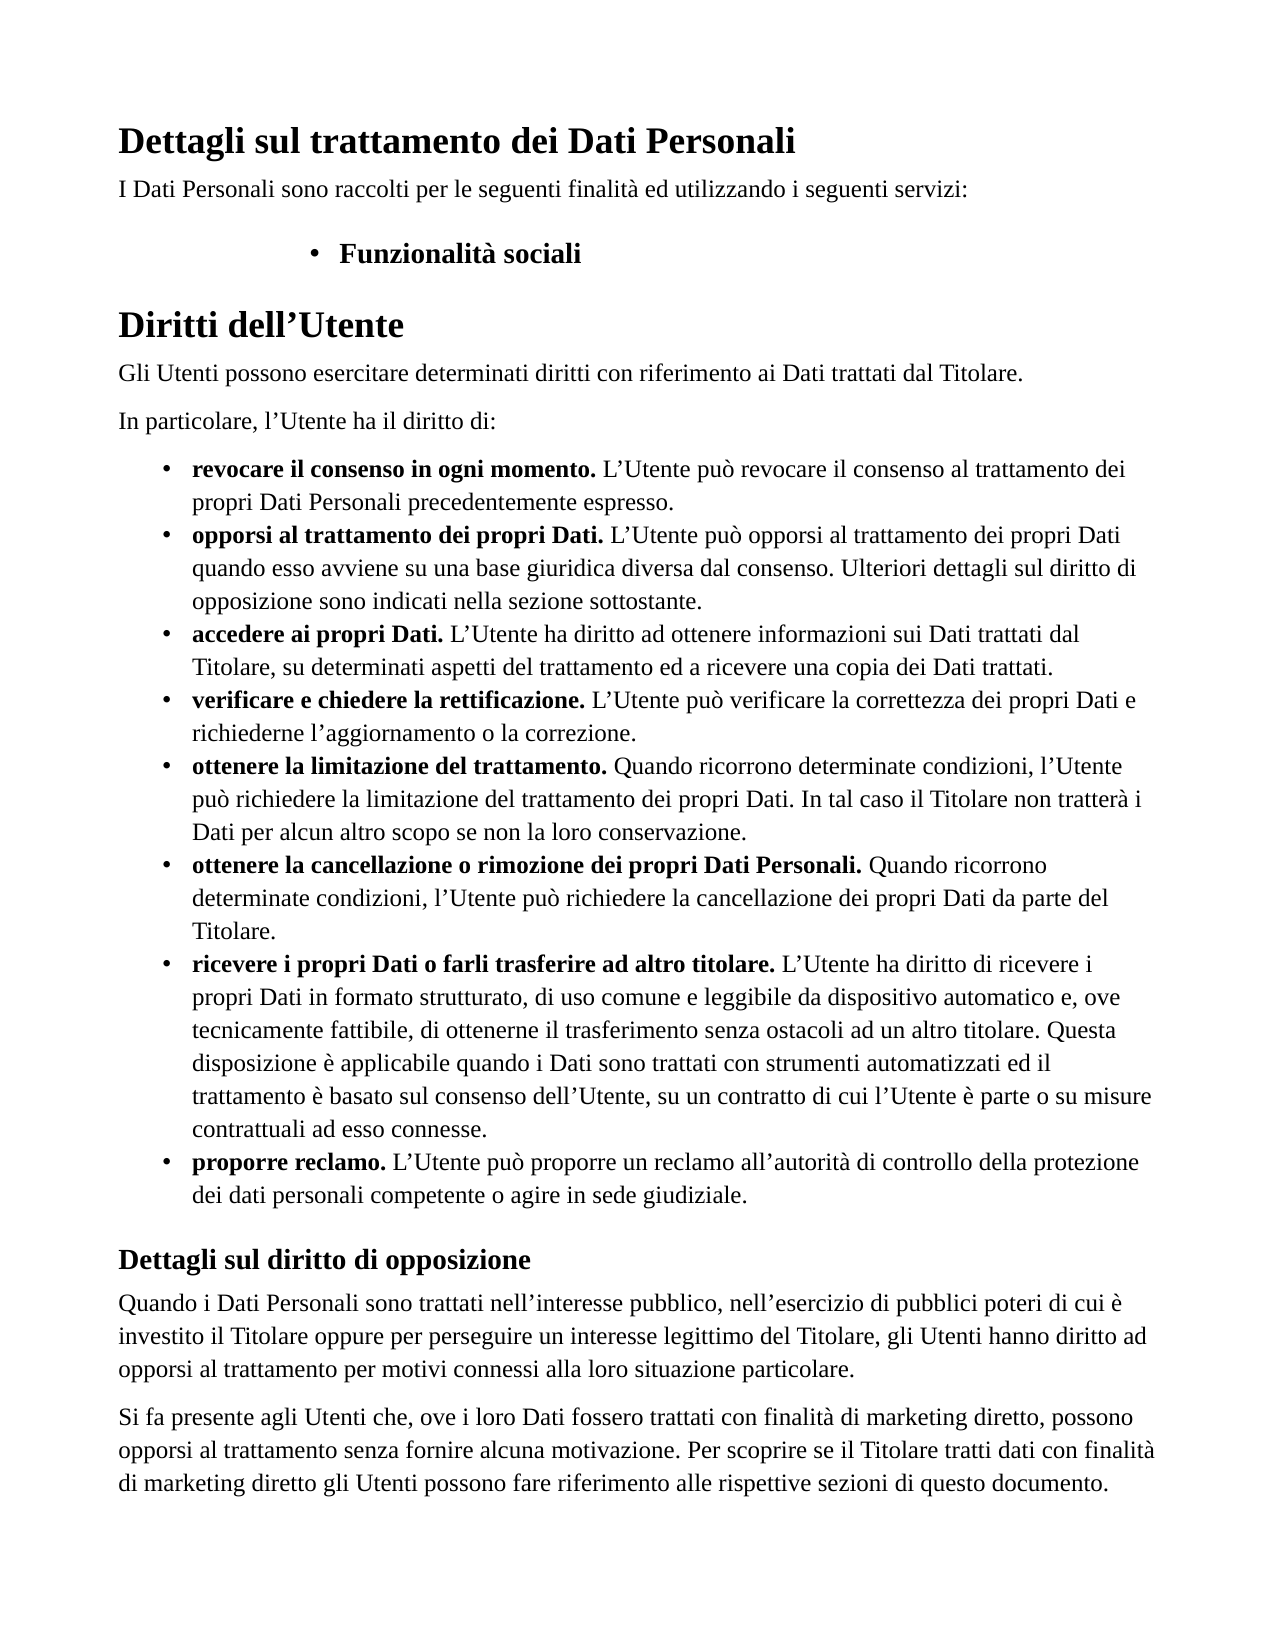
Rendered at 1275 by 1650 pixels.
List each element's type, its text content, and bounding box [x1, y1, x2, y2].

text Si fa presente agli Utenti che, ove i loro Dati fossero trattati con finalità di marketing diretto, possono opporsi al trattamento senza fornire alcuna motivazione. Per scoprire se il Titolare tratti dati con finalità di marketing diretto gli Utenti possono fare riferimento alle rispettive sezioni di questo documento. [118, 1402, 1157, 1497]
list proporre reclamo. L’Utente può proporre un reclamo all’autorità di controllo della protezione dei dati personali competente o agire in sede giudiziale. [162, 1147, 1157, 1209]
text I Dati Personali sono raccolti per le seguenti finalità ed utilizzando i seguenti servizi: [118, 174, 1157, 202]
list ricevere i propri Dati o farli trasferire ad altro titolare. L’Utente ha diritto di ricevere i propri Dati in formato strutturato, di uso comune e leggibile da dispositivo automatico e, ove tecnicamente fattibile, di ottenerne il trasferimento senza ostacoli ad un altro titolare. Questa disposizione è applicabile quando i Dati sono trattati con strumenti automatizzati ed il trattamento è basato sul consenso dell’Utente, su un contratto di cui l’Utente è parte o su misure contrattuali ad esso connesse. [162, 949, 1157, 1143]
subtitle Dettagli sul trattamento dei Dati Personali [118, 118, 1157, 161]
text In particolare, l’Utente ha il diritto di: [118, 406, 1157, 435]
list ottenere la cancellazione o rimozione dei propri Dati Personali. Quando ricorrono determinate condizioni, l’Utente può richiedere la cancellazione dei propri Dati da parte del Titolare. [162, 850, 1157, 945]
subtitle Dettagli sul diritto di opposizione [118, 1242, 1157, 1276]
list accedere ai propri Dati. L’Utente ha diritto ad ottenere informazioni sui Dati trattati dal Titolare, su determinati aspetti del trattamento ed a ricevere una copia dei Dati trattati. [162, 619, 1157, 681]
subtitle Diritti dell’Utente [118, 303, 1157, 346]
text Gli Utenti possono esercitare determinati diritti con riferimento ai Dati trattati dal Titolare. [118, 358, 1157, 387]
list ottenere la limitazione del trattamento. Quando ricorrono determinate condizioni, l’Utente può richiedere la limitazione del trattamento dei propri Dati. In tal caso il Titolare non tratterà i Dati per alcun altro scopo se non la loro conservazione. [162, 751, 1157, 846]
list opporsi al trattamento dei propri Dati. L’Utente può opporsi al trattamento dei propri Dati quando esso avviene su una base giuridica diversa dal consenso. Ulteriori dettagli sul diritto di opposizione sono indicati nella sezione sottostante. [162, 520, 1157, 614]
subtitle Funzionalità sociali [309, 236, 1157, 269]
text Quando i Dati Personali sono trattati nell’interesse pubblico, nell’esercizio di pubblici poteri di cui è investito il Titolare oppure per perseguire un interesse legittimo del Titolare, gli Utenti hanno diritto ad opporsi al trattamento per motivi connessi alla loro situazione particolare. [118, 1288, 1157, 1383]
list revocare il consenso in ogni momento. L’Utente può revocare il consenso al trattamento dei propri Dati Personali precedentemente espresso. [162, 454, 1157, 516]
list verificare e chiedere la rettificazione. L’Utente può verificare la correttezza dei propri Dati e richiederne l’aggiornamento o la correzione. [162, 685, 1157, 747]
